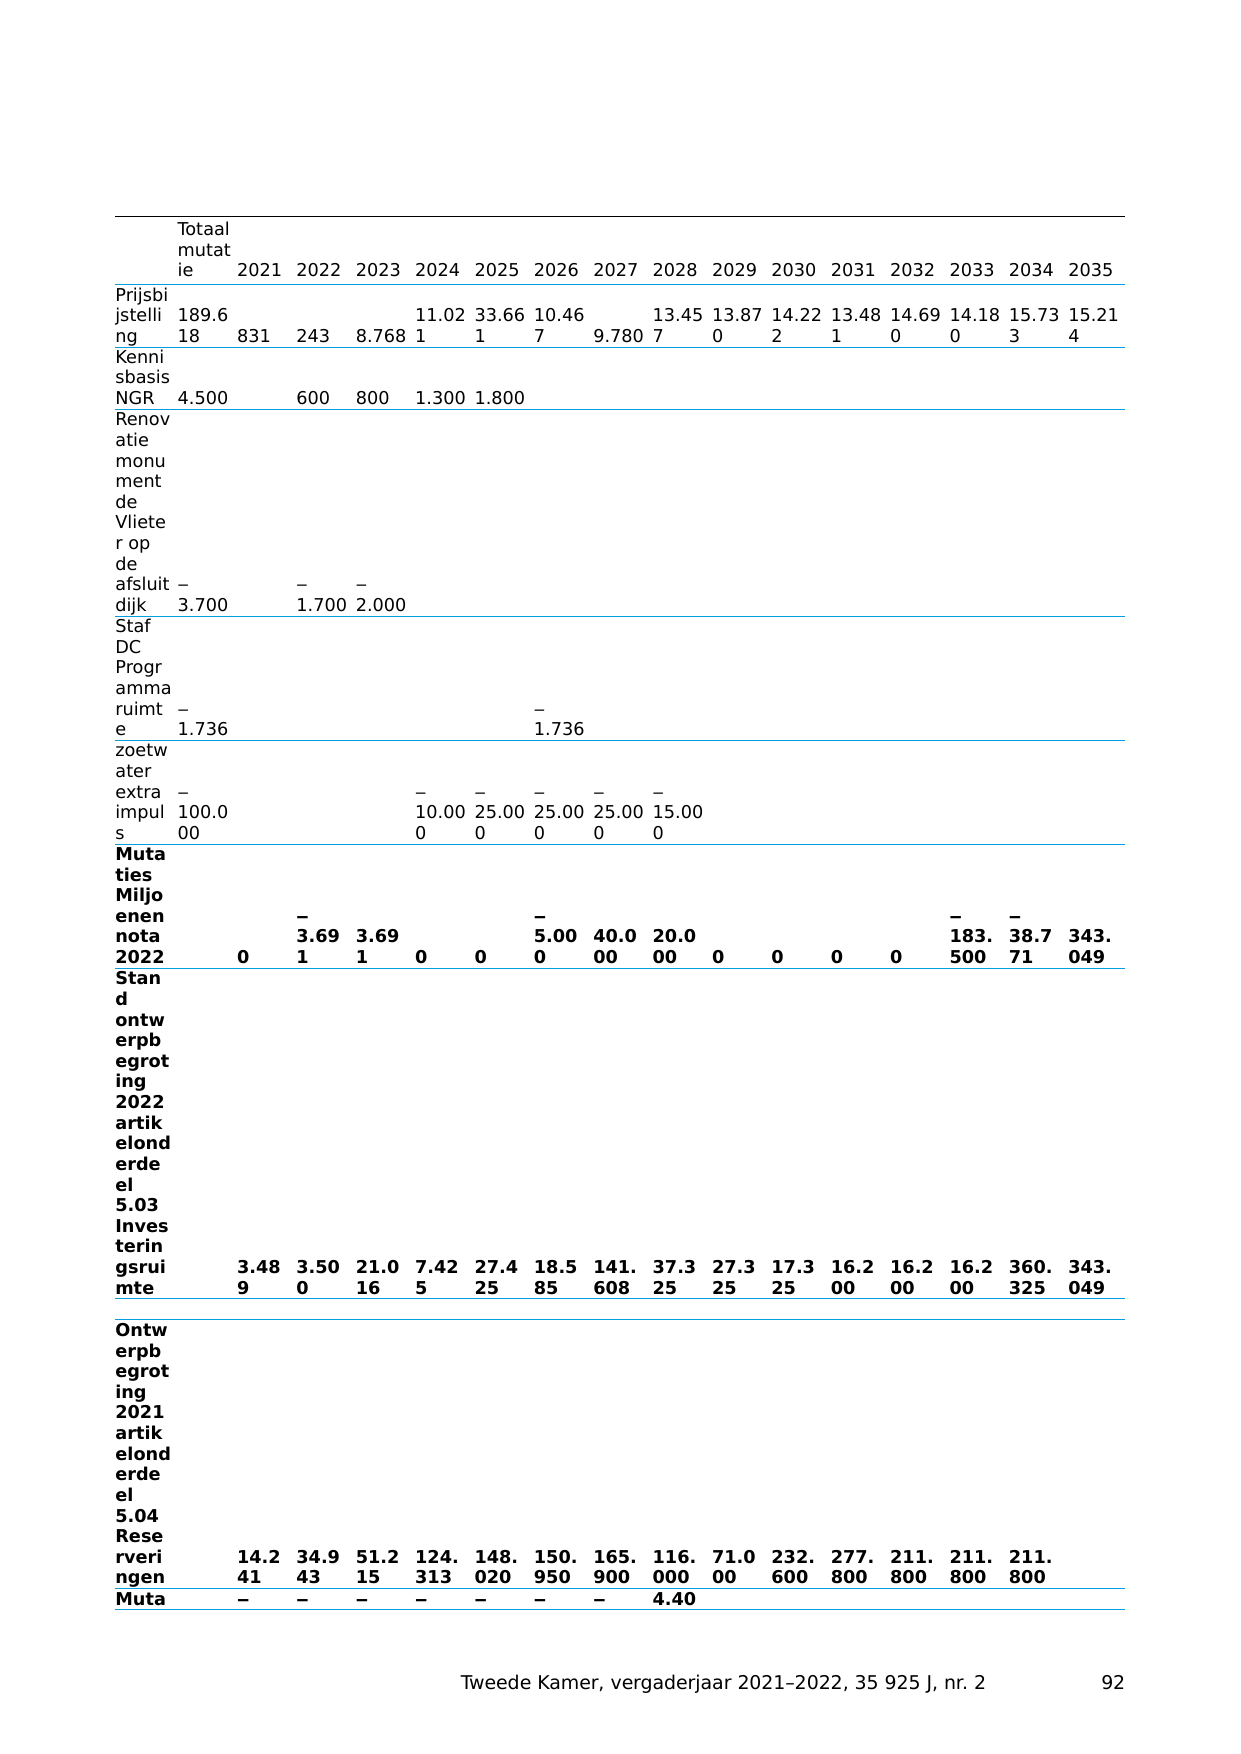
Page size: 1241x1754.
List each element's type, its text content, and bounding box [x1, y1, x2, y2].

table_cell 0 [471, 845, 531, 968]
table_cell [709, 410, 768, 616]
table_cell [412, 1299, 471, 1319]
table_cell 211.800 [946, 1320, 1006, 1588]
table_header Tabel 41 Artikel 5 Netwerkgebonden kosten en overige uitgaven [115, 191, 1125, 216]
table_cell 116.000 [650, 1320, 709, 1588]
table_cell [887, 741, 946, 843]
table_cell ‒ [353, 1589, 412, 1609]
table_cell [590, 410, 649, 616]
table_cell [531, 410, 590, 616]
table_cell 13.481 [828, 285, 887, 346]
table_cell 7.425 [412, 969, 471, 1298]
table_cell [590, 348, 649, 409]
table_cell [175, 969, 234, 1298]
table_cell [828, 617, 887, 740]
table_cell 71.000 [709, 1320, 768, 1588]
table_cell [293, 1299, 353, 1319]
table_cell [175, 845, 234, 968]
table_cell [887, 1299, 946, 1319]
table_cell [828, 741, 887, 843]
table_cell 16.200 [887, 969, 946, 1298]
table_cell ‒ 2.000 [353, 410, 412, 616]
table_cell [650, 410, 709, 616]
table_cell [293, 617, 353, 740]
table_cell 10.467 [531, 285, 590, 346]
table_cell 243 [293, 285, 353, 346]
table_cell ‒ 1.736 [531, 617, 590, 740]
table_cell ‒ [590, 1589, 649, 1609]
table_cell [412, 410, 471, 616]
table_cell ‒ 3.691 [293, 845, 353, 968]
table_cell [531, 348, 590, 409]
table_cell 124.313 [412, 1320, 471, 1588]
table_cell Staf DC Programmaruimte [115, 617, 174, 740]
table_cell [946, 1299, 1006, 1319]
table_cell [293, 741, 353, 843]
table_cell [1006, 348, 1065, 409]
table_cell 141.608 [590, 969, 649, 1298]
table_cell [887, 617, 946, 740]
table_cell [1065, 741, 1125, 843]
table_cell 8.768 [353, 285, 412, 346]
table_cell 0 [709, 845, 768, 968]
table_cell 15.733 [1006, 285, 1065, 346]
table_cell 18.585 [531, 969, 590, 1298]
table_cell 2035 [1065, 217, 1125, 284]
table_cell ‒ [531, 1589, 590, 1609]
table_cell Totaal mutatie [175, 217, 234, 284]
table_cell ‒ 25.000 [471, 741, 531, 843]
table_cell 17.325 [768, 969, 828, 1298]
table_cell 27.325 [709, 969, 768, 1298]
table_cell 11.021 [412, 285, 471, 346]
table_cell Ontwerpbegroting 2021 artikelonderdeel 5.04 Reserveringen [115, 1320, 174, 1588]
table_cell ‒ 10.000 [412, 741, 471, 843]
table_cell [709, 1299, 768, 1319]
table_cell 37.325 [650, 969, 709, 1298]
table_cell ‒ 25.000 [531, 741, 590, 843]
table_cell 2028 [650, 217, 709, 284]
table_cell [768, 1589, 828, 1609]
table_cell [234, 617, 293, 740]
table_cell 1.300 [412, 348, 471, 409]
table_cell 211.800 [1006, 1320, 1065, 1588]
table_cell [887, 1589, 946, 1609]
table_cell [471, 617, 531, 740]
table_cell [1006, 617, 1065, 740]
table_cell [175, 1320, 234, 1588]
table_cell [353, 617, 412, 740]
table_cell 3.500 [293, 969, 353, 1298]
table_cell [946, 348, 1006, 409]
table_cell ‒ 38.771 [1006, 845, 1065, 968]
table_cell Prijsbijstelling [115, 285, 174, 346]
table_cell [709, 741, 768, 843]
table_cell Stand ontwerpbegroting 2022 artikelonderdeel 5.03 Investeringsruimte [115, 969, 174, 1298]
table_cell ‒ 1.700 [293, 410, 353, 616]
table_cell [471, 410, 531, 616]
table_cell ‒ [471, 1589, 531, 1609]
table_cell 1.800 [471, 348, 531, 409]
table_cell 3.691 [353, 845, 412, 968]
table_cell 343.049 [1065, 845, 1125, 968]
table_cell [650, 617, 709, 740]
table_cell 165.900 [590, 1320, 649, 1588]
table_cell 4.500 [175, 348, 234, 409]
table_cell 2023 [353, 217, 412, 284]
table_cell 2034 [1006, 217, 1065, 284]
table_cell [1065, 1299, 1125, 1319]
table_cell [946, 617, 1006, 740]
table_cell 600 [293, 348, 353, 409]
table_cell [768, 348, 828, 409]
table_cell 14.241 [234, 1320, 293, 1588]
table_cell 33.661 [471, 285, 531, 346]
table_cell [828, 1299, 887, 1319]
table_cell ‒ 100.000 [175, 741, 234, 843]
table_cell [1006, 1299, 1065, 1319]
table_cell Muta [115, 1589, 174, 1609]
table_cell 14.690 [887, 285, 946, 346]
table_cell Mutaties Miljoenennota 2022 [115, 845, 174, 968]
table_cell [1006, 410, 1065, 616]
table_cell 15.214 [1065, 285, 1125, 346]
table_cell ‒ [234, 1589, 293, 1609]
table_cell 9.780 [590, 285, 649, 346]
table_cell 40.000 [590, 845, 649, 968]
table_cell 0 [768, 845, 828, 968]
table_cell [768, 741, 828, 843]
table_cell [531, 1299, 590, 1319]
table_cell ‒ [293, 1589, 353, 1609]
table_cell [175, 1299, 234, 1319]
table_cell 2033 [946, 217, 1006, 284]
table_cell 831 [234, 285, 293, 346]
table_cell [887, 410, 946, 616]
table_cell 343.049 [1065, 969, 1125, 1298]
table_cell 211.800 [887, 1320, 946, 1588]
table_cell ‒ 5.000 [531, 845, 590, 968]
table_cell ‒ 3.700 [175, 410, 234, 616]
table_cell [768, 410, 828, 616]
table_cell 0 [887, 845, 946, 968]
table_cell 16.200 [828, 969, 887, 1298]
table_cell [946, 410, 1006, 616]
table_cell [175, 1589, 234, 1609]
table_cell 20.000 [650, 845, 709, 968]
table_cell Kennisbasis NGR [115, 348, 174, 409]
table_cell 2029 [709, 217, 768, 284]
table_cell 360.325 [1006, 969, 1065, 1298]
table_cell 2024 [412, 217, 471, 284]
table_cell [590, 1299, 649, 1319]
table_cell 0 [412, 845, 471, 968]
table_cell 14.222 [768, 285, 828, 346]
table_cell [709, 1589, 768, 1609]
table_cell [828, 1589, 887, 1609]
table_cell 2026 [531, 217, 590, 284]
table_cell [115, 1299, 174, 1319]
table_cell 2032 [887, 217, 946, 284]
table_cell 16.200 [946, 969, 1006, 1298]
table_cell [1065, 1589, 1125, 1609]
table_cell 232.600 [768, 1320, 828, 1588]
table_cell 13.870 [709, 285, 768, 346]
table_cell 13.457 [650, 285, 709, 346]
table_cell [946, 1589, 1006, 1609]
table_cell Renovatie monument de Vlieter op de afsluitdijk [115, 410, 174, 616]
table_cell [768, 1299, 828, 1319]
table_cell 27.425 [471, 969, 531, 1298]
table_cell ‒ 15.000 [650, 741, 709, 843]
table_cell 4.40 [650, 1589, 709, 1609]
table_cell 2030 [768, 217, 828, 284]
table_cell zoetwater extra impuls [115, 741, 174, 843]
table_cell [234, 348, 293, 409]
table_cell [234, 741, 293, 843]
table_cell [1006, 1589, 1065, 1609]
table_cell 2031 [828, 217, 887, 284]
table_cell [1065, 348, 1125, 409]
table_cell ‒ 183.500 [946, 845, 1006, 968]
table_cell 0 [234, 845, 293, 968]
table_cell [115, 217, 174, 284]
table_cell [353, 1299, 412, 1319]
table_cell [1065, 617, 1125, 740]
table_cell 2027 [590, 217, 649, 284]
table_cell [650, 348, 709, 409]
table_cell [234, 410, 293, 616]
table_cell [590, 617, 649, 740]
table_cell [946, 741, 1006, 843]
table_cell 3.489 [234, 969, 293, 1298]
table_cell 51.215 [353, 1320, 412, 1588]
table_cell ‒ 1.736 [175, 617, 234, 740]
table_cell 2021 [234, 217, 293, 284]
table_cell [1006, 741, 1065, 843]
table_cell 148.020 [471, 1320, 531, 1588]
table_cell [828, 348, 887, 409]
table_cell 2025 [471, 217, 531, 284]
table_cell ‒ [412, 1589, 471, 1609]
table_cell [650, 1299, 709, 1319]
table_cell 14.180 [946, 285, 1006, 346]
table_cell 34.943 [293, 1320, 353, 1588]
table_cell [768, 617, 828, 740]
table_cell [1065, 410, 1125, 616]
table_cell [412, 617, 471, 740]
table_cell [709, 348, 768, 409]
table_cell [887, 348, 946, 409]
table_cell 21.016 [353, 969, 412, 1298]
table_cell 189.618 [175, 285, 234, 346]
table_cell [353, 741, 412, 843]
table_cell 277.800 [828, 1320, 887, 1588]
table_cell [828, 410, 887, 616]
table_cell [471, 1299, 531, 1319]
table_cell [234, 1299, 293, 1319]
table_cell 0 [828, 845, 887, 968]
table_cell 2022 [293, 217, 353, 284]
table_cell ‒ 25.000 [590, 741, 649, 843]
table_cell 150.950 [531, 1320, 590, 1588]
table_cell [1065, 1320, 1125, 1588]
table_cell [709, 617, 768, 740]
table_cell 800 [353, 348, 412, 409]
